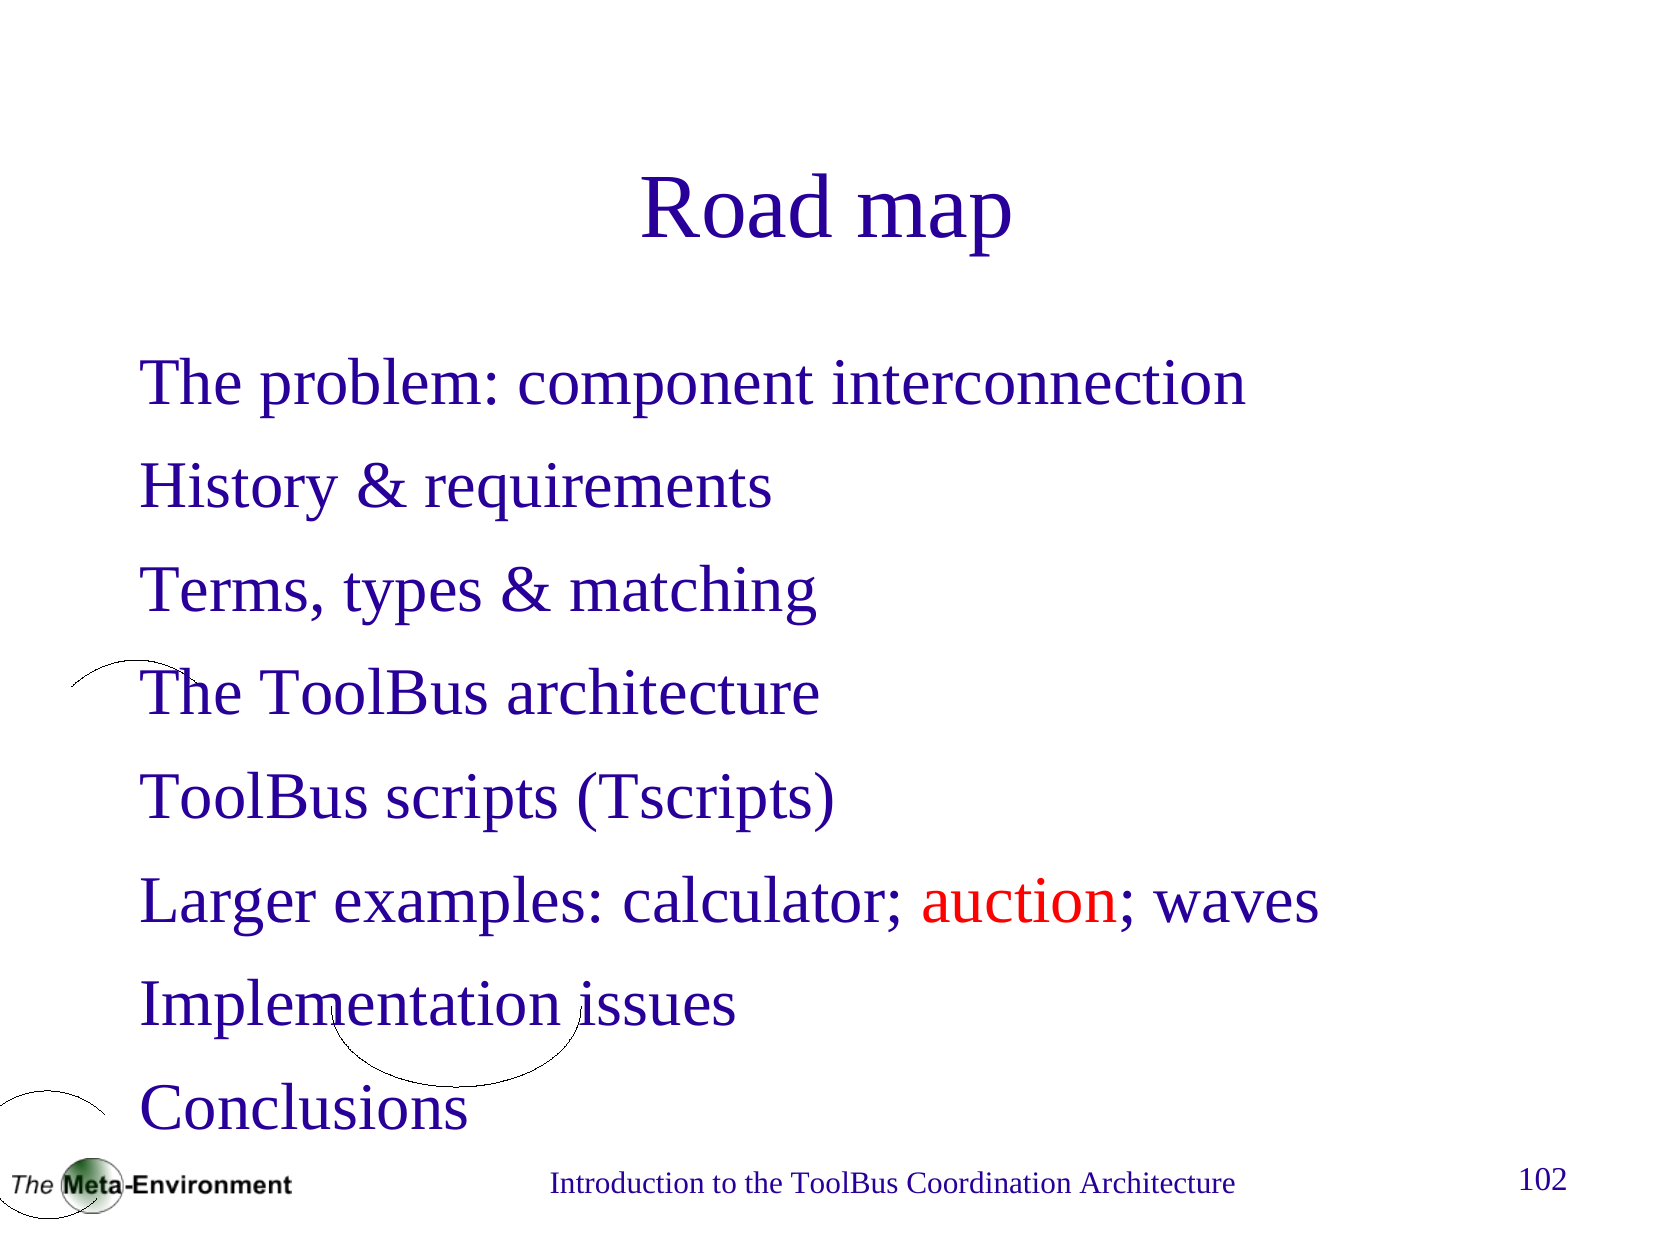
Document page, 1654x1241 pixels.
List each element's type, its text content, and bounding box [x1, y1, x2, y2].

title Road map [121, 102, 1534, 311]
picture [12, 1158, 292, 1214]
list The problem: component interconnection History & requirements Terms, types & matching The ToolBus architecture ToolBus scripts (Tscripts) Larger examples: calculator; auction; waves Implementation issues Conclusions [121, 344, 1534, 1144]
